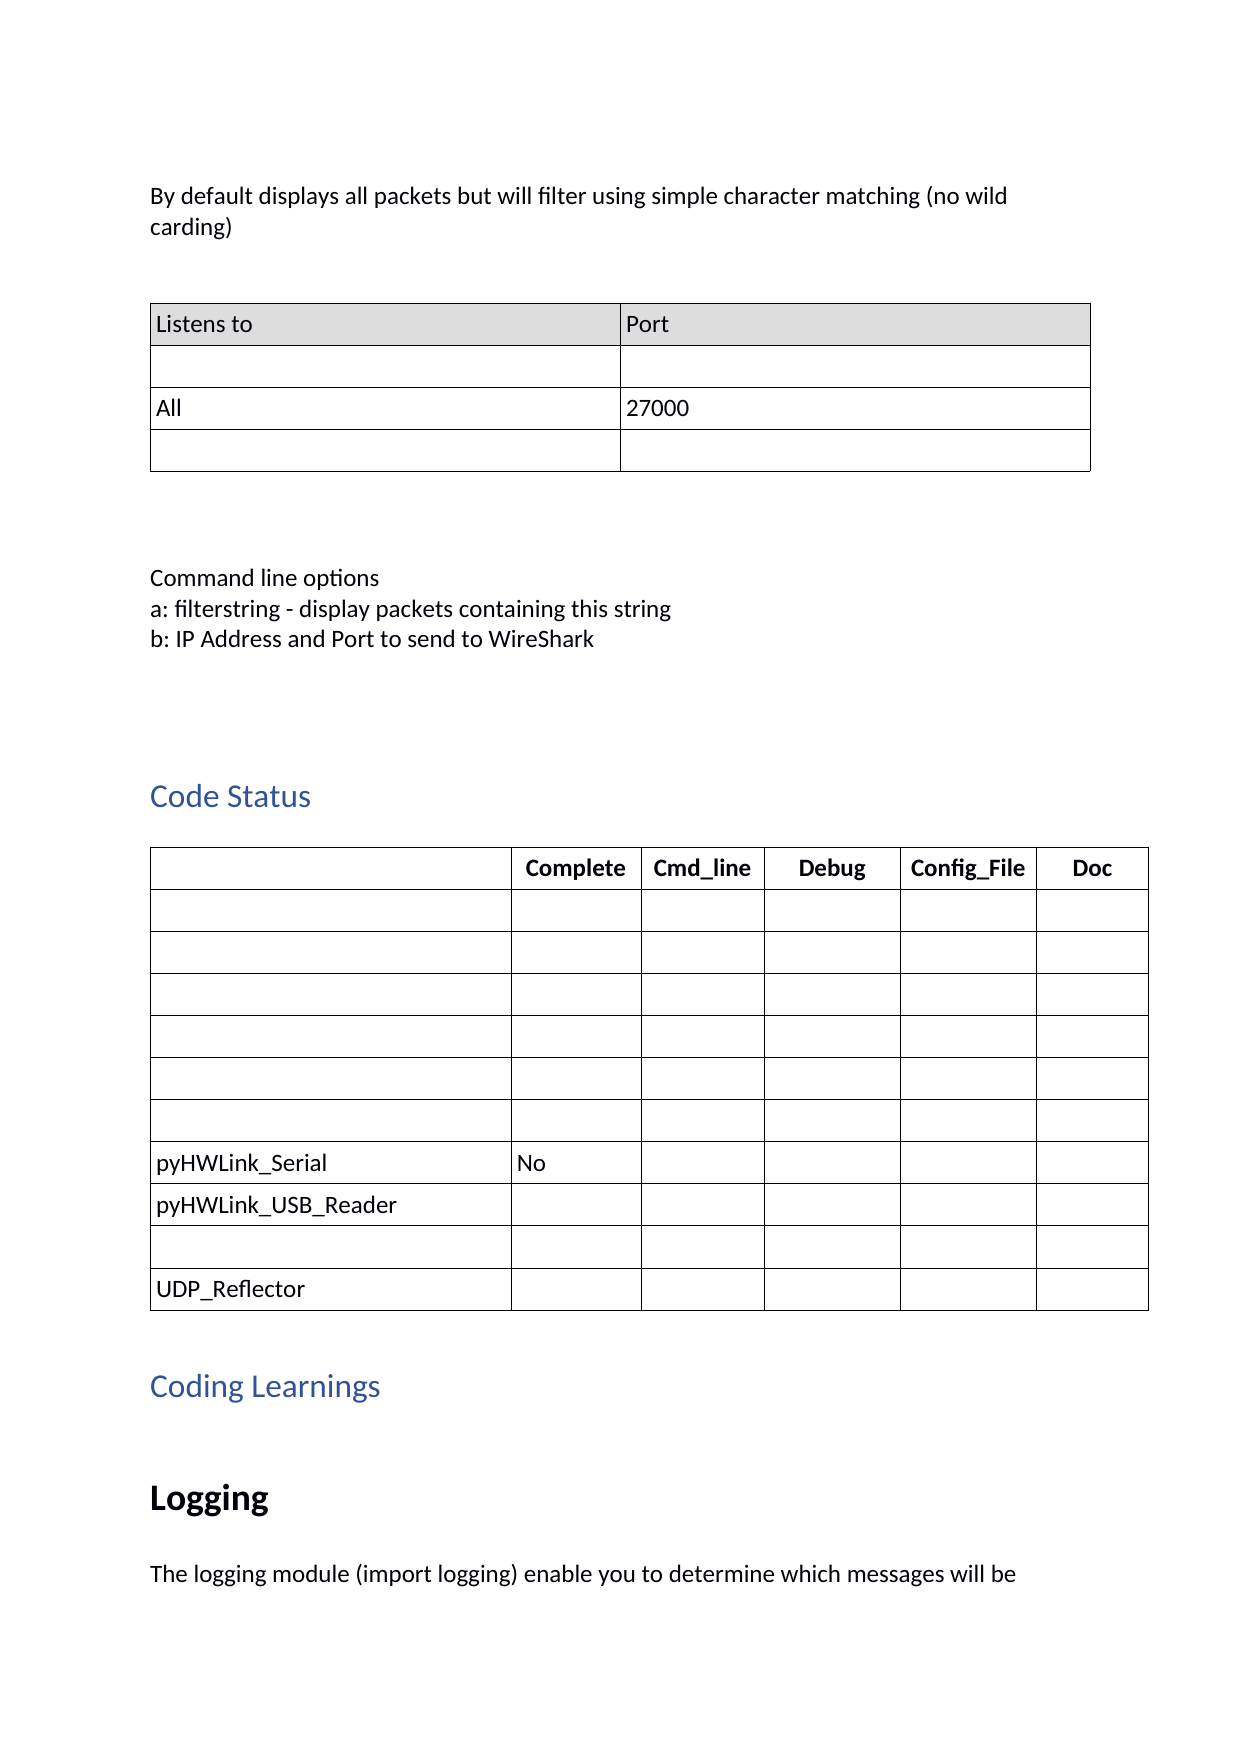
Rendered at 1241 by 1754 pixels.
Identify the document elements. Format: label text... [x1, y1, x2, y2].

table_cell UDP_Reflector [151, 1269, 511, 1309]
table_cell All [151, 388, 620, 429]
table_cell [765, 1142, 900, 1183]
table_cell [642, 1058, 764, 1099]
table_header [151, 848, 511, 889]
table_cell [151, 1058, 511, 1099]
text By default displays all packets but will filter using simple character matching (no wild carding) [150, 181, 1090, 242]
table_cell [151, 890, 511, 931]
table_cell pyHWLink_Serial [151, 1142, 511, 1183]
table_cell [512, 1016, 641, 1057]
table_cell [642, 1016, 764, 1057]
table_header Config_File [901, 848, 1036, 889]
table_cell [512, 974, 641, 1015]
table_cell [765, 974, 900, 1015]
table_cell No [512, 1142, 641, 1183]
table_cell [1037, 974, 1148, 1015]
table_cell [901, 1142, 1036, 1183]
text The logging module (import logging) enable you to determine which messages will be [150, 1559, 1090, 1589]
table_cell [151, 1016, 511, 1057]
table_cell [512, 890, 641, 931]
table_cell [512, 932, 641, 973]
table_cell [512, 1269, 641, 1309]
table_cell [512, 1058, 641, 1099]
table_cell [1037, 1184, 1148, 1225]
table_cell [765, 1269, 900, 1309]
table_cell [1037, 1142, 1148, 1183]
table_cell [901, 1100, 1036, 1141]
table_cell [1037, 1058, 1148, 1099]
table_cell [642, 1142, 764, 1183]
table_cell [1037, 1269, 1148, 1309]
subtitle Code Status [150, 775, 1090, 816]
table_cell [642, 1226, 764, 1267]
table_cell [901, 1016, 1036, 1057]
table_cell [642, 1184, 764, 1225]
table_cell [765, 1058, 900, 1099]
table_cell [765, 1226, 900, 1267]
table_cell [1037, 932, 1148, 973]
table_cell [901, 1058, 1036, 1099]
table_cell [512, 1226, 641, 1267]
table_cell [901, 974, 1036, 1015]
table_cell [765, 1016, 900, 1057]
table_cell [901, 1226, 1036, 1267]
table_cell [1037, 1016, 1148, 1057]
subtitle Coding Learnings [150, 1365, 1090, 1406]
table_cell [642, 974, 764, 1015]
table_cell [765, 1100, 900, 1141]
table_cell [151, 1226, 511, 1267]
table_cell [901, 1184, 1036, 1225]
text b: IP Address and Port to send to WireShark [150, 624, 1090, 654]
table_cell [901, 890, 1036, 931]
table_cell [151, 932, 511, 973]
table_header Port [621, 304, 1090, 345]
table_cell [765, 890, 900, 931]
table_cell [642, 932, 764, 973]
table_cell [512, 1184, 641, 1225]
table_header Debug [765, 848, 900, 889]
table_cell [1037, 1100, 1148, 1141]
table_cell [642, 1269, 764, 1309]
table_cell [621, 346, 1090, 387]
table_cell [151, 974, 511, 1015]
table_cell [621, 430, 1090, 471]
table_header Listens to [151, 304, 620, 345]
table_cell [901, 932, 1036, 973]
table_cell [642, 890, 764, 931]
table_cell [1037, 1226, 1148, 1267]
table_cell [151, 346, 620, 387]
table_cell [512, 1100, 641, 1141]
table_cell [642, 1100, 764, 1141]
table_header Complete [512, 848, 641, 889]
text a: filterstring - display packets containing this string [150, 593, 1090, 624]
table_cell [151, 430, 620, 471]
table_cell [1037, 890, 1148, 931]
table_header Doc [1037, 848, 1148, 889]
subtitle Logging [150, 1474, 1090, 1520]
table_cell [765, 1184, 900, 1225]
table_cell [901, 1269, 1036, 1309]
table_cell pyHWLink_USB_Reader [151, 1184, 511, 1225]
table_cell [765, 932, 900, 973]
text Command line options [150, 563, 1090, 593]
table_cell 27000 [621, 388, 1090, 429]
table_cell [151, 1100, 511, 1141]
table_header Cmd_line [642, 848, 764, 889]
